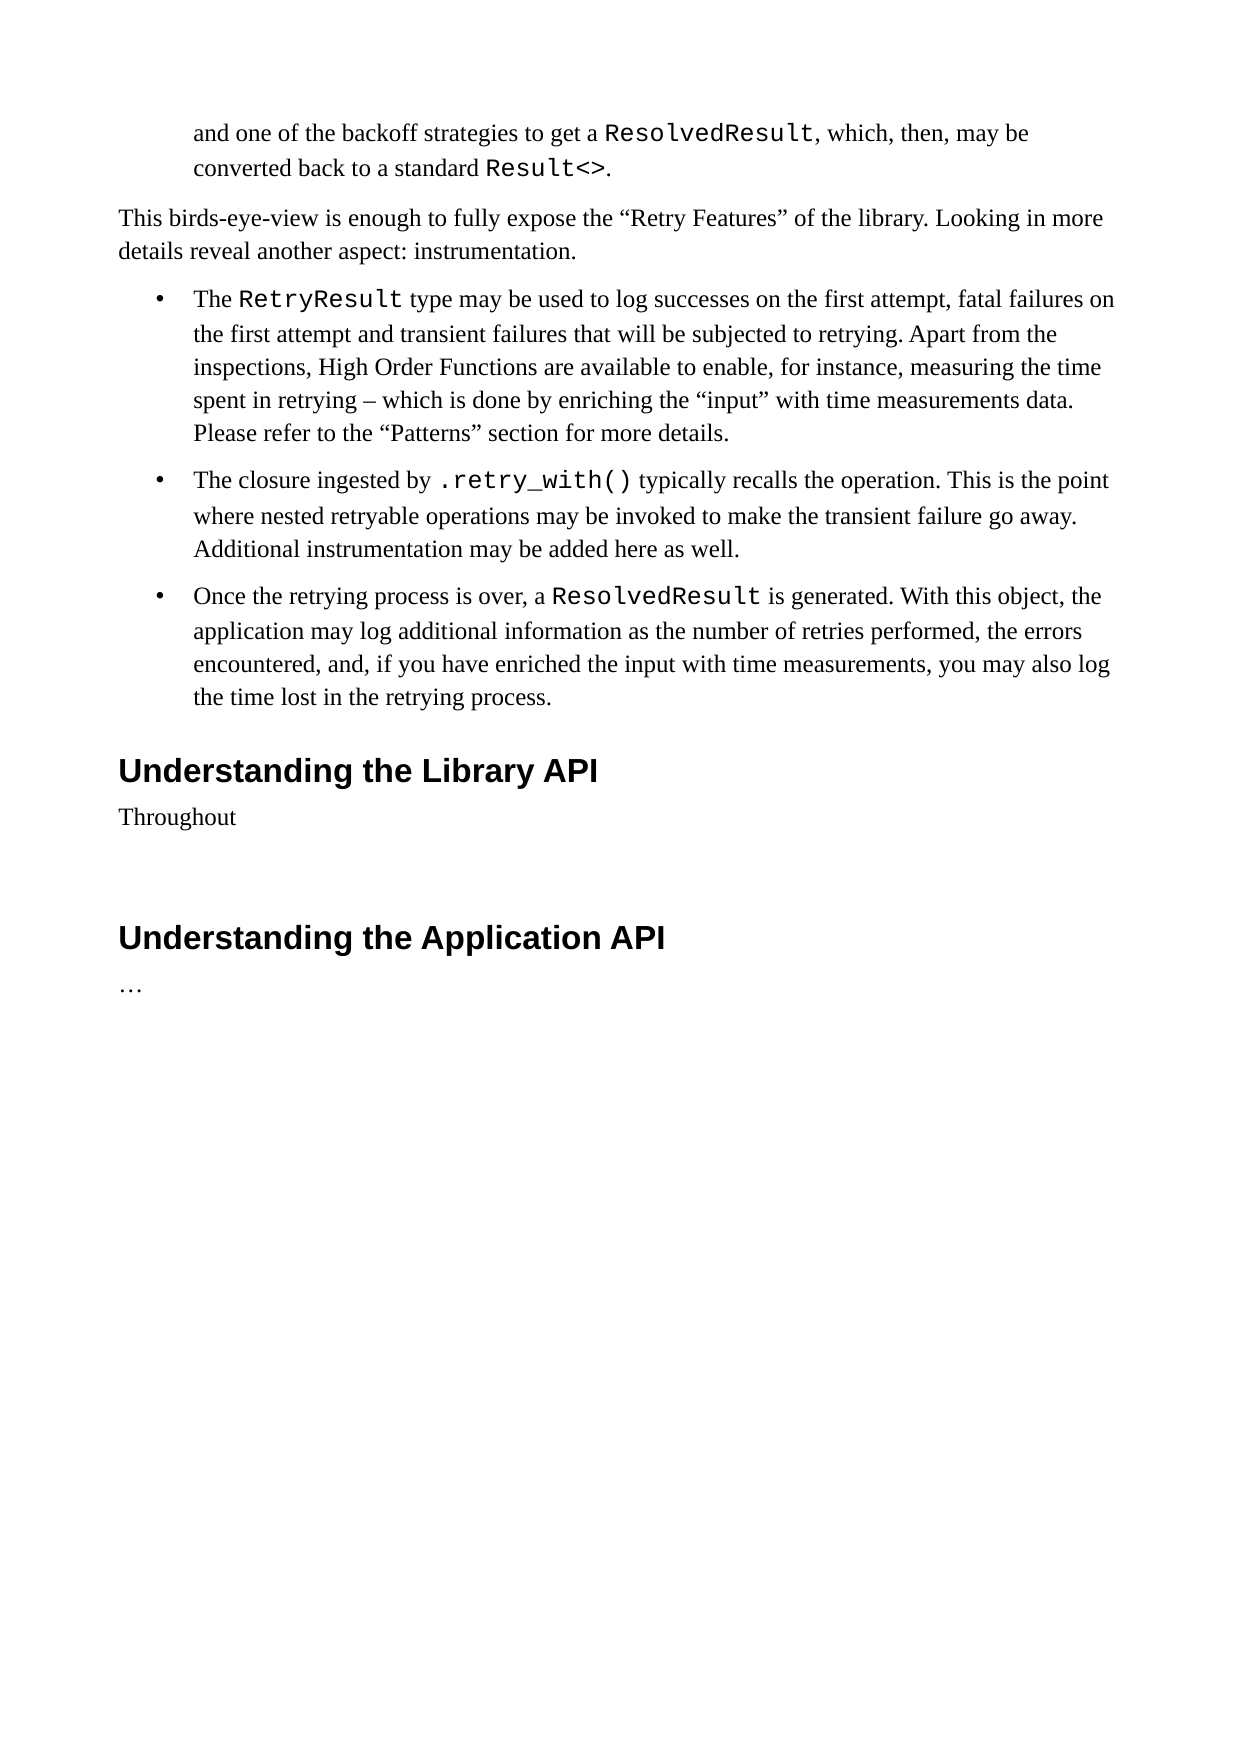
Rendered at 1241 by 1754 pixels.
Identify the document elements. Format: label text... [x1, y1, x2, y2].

list and one of the backoff strategies to get a ResolvedResult, which, then, may be converted back to a standard Result<>. [156, 118, 1122, 184]
text This birds-eye-view is enough to fully expose the “Retry Features” of the library. Looking in more details reveal another aspect: instrumentation. [118, 203, 1122, 265]
text Throughout [118, 802, 1122, 831]
list The RetryResult type may be used to log successes on the first attempt, fatal failures on the first attempt and transient failures that will be subjected to retrying. Apart from the inspections, High Order Functions are available to enable, for instance, measuring the time spent in retrying – which is done by enriching the “input” with time measurements data. Please refer to the “Patterns” section for more details. [156, 284, 1122, 447]
subtitle Understanding the Library API [118, 751, 1122, 789]
text … [118, 969, 1122, 998]
list The closure ingested by .retry_with() typically recalls the operation. This is the point where nested retryable operations may be invoked to make the transient failure go away. Additional instrumentation may be added here as well. [156, 466, 1122, 562]
subtitle Understanding the Application API [118, 918, 1122, 956]
list Once the retrying process is over, a ResolvedResult is generated. With this object, the application may log additional information as the number of retries performed, the errors encountered, and, if you have enriched the input with time measurements, you may also log the time lost in the retrying process. [156, 581, 1122, 711]
